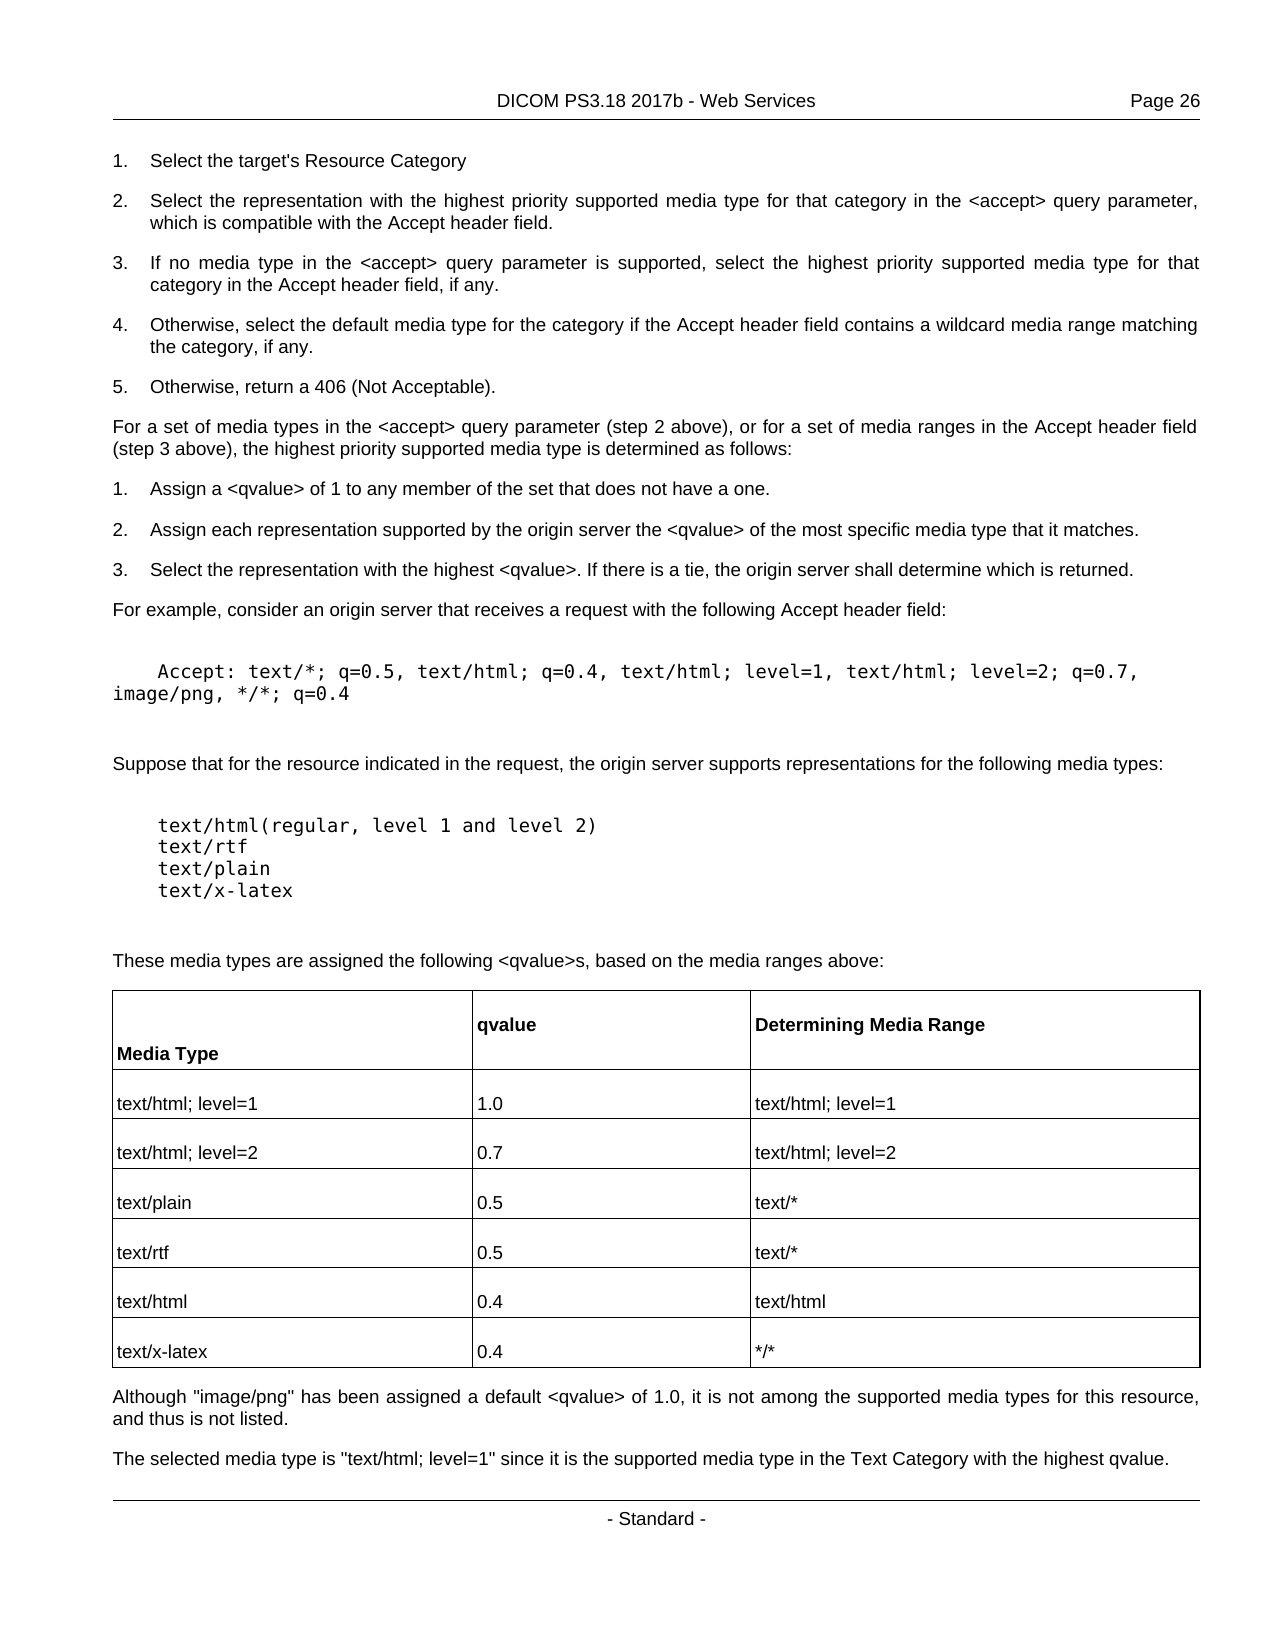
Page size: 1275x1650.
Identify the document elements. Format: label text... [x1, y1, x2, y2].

text For example, consider an origin server that receives a request with the following Accept header field: [112, 599, 1200, 621]
text text/html(regular, level 1 and level 2) text/rtf text/plain text/x-latex [112, 793, 1200, 931]
table_cell 0.4 [473, 1268, 750, 1317]
table_cell text/html; level=1 [751, 1070, 1199, 1118]
list Otherwise, select the default media type for the category if the Accept header field contains a wildcard media range matching the category, if any. [112, 314, 1200, 357]
list Select the representation with the highest priority supported media type for that category in the <accept> query parameter, which is compatible with the Accept header field. [112, 190, 1200, 233]
text These media types are assigned the following <qvalue>s, based on the media ranges above: [112, 950, 1200, 971]
table_cell 0.5 [473, 1169, 750, 1217]
text For a set of media types in the <accept> query parameter (step 2 above), or for a set of media ranges in the Accept header field (step 3 above), the highest priority supported media type is determined as follows: [112, 416, 1200, 459]
text Accept: text/*; q=0.5, text/html; q=0.4, text/html; level=1, text/html; level=2; q=0.7, image/png, */*; q=0.4 [112, 639, 1200, 734]
table_cell */* [751, 1318, 1199, 1367]
table_header Determining Media Range [751, 991, 1199, 1068]
table_cell 0.4 [473, 1318, 750, 1367]
list Select the target's Resource Category [112, 150, 1200, 172]
list Select the representation with the highest <qvalue>. If there is a tie, the origin server shall determine which is returned. [112, 559, 1200, 580]
table_cell text/html; level=2 [751, 1119, 1199, 1168]
table_cell text/* [751, 1219, 1199, 1267]
table_cell text/html; level=2 [113, 1119, 472, 1168]
text Suppose that for the resource indicated in the request, the origin server supports representations for the following media types: [112, 752, 1200, 774]
list Assign each representation supported by the origin server the <qvalue> of the most specific media type that it matches. [112, 518, 1200, 540]
table_cell text/x-latex [113, 1318, 472, 1367]
list Otherwise, return a 406 (Not Acceptable). [112, 376, 1200, 397]
table_cell text/html [113, 1268, 472, 1317]
table_header Media Type [113, 991, 472, 1068]
text The selected media type is "text/html; level=1" since it is the supported media type in the Text Category with the highest qvalue. [112, 1448, 1200, 1470]
table_header qvalue [473, 991, 750, 1068]
list Assign a <qvalue> of 1 to any member of the set that does not have a one. [112, 478, 1200, 500]
table_cell 0.7 [473, 1119, 750, 1168]
list If no media type in the <accept> query parameter is supported, select the highest priority supported media type for that category in the Accept header field, if any. [112, 252, 1200, 295]
table_cell 1.0 [473, 1070, 750, 1118]
table_cell 0.5 [473, 1219, 750, 1267]
table_cell text/html [751, 1268, 1199, 1317]
table_cell text/* [751, 1169, 1199, 1217]
table_cell text/plain [113, 1169, 472, 1217]
text Although "image/png" has been assigned a default <qvalue> of 1.0, it is not among the supported media types for this resource, and thus is not listed. [112, 1386, 1200, 1429]
table_cell text/rtf [113, 1219, 472, 1267]
table_cell text/html; level=1 [113, 1070, 472, 1118]
